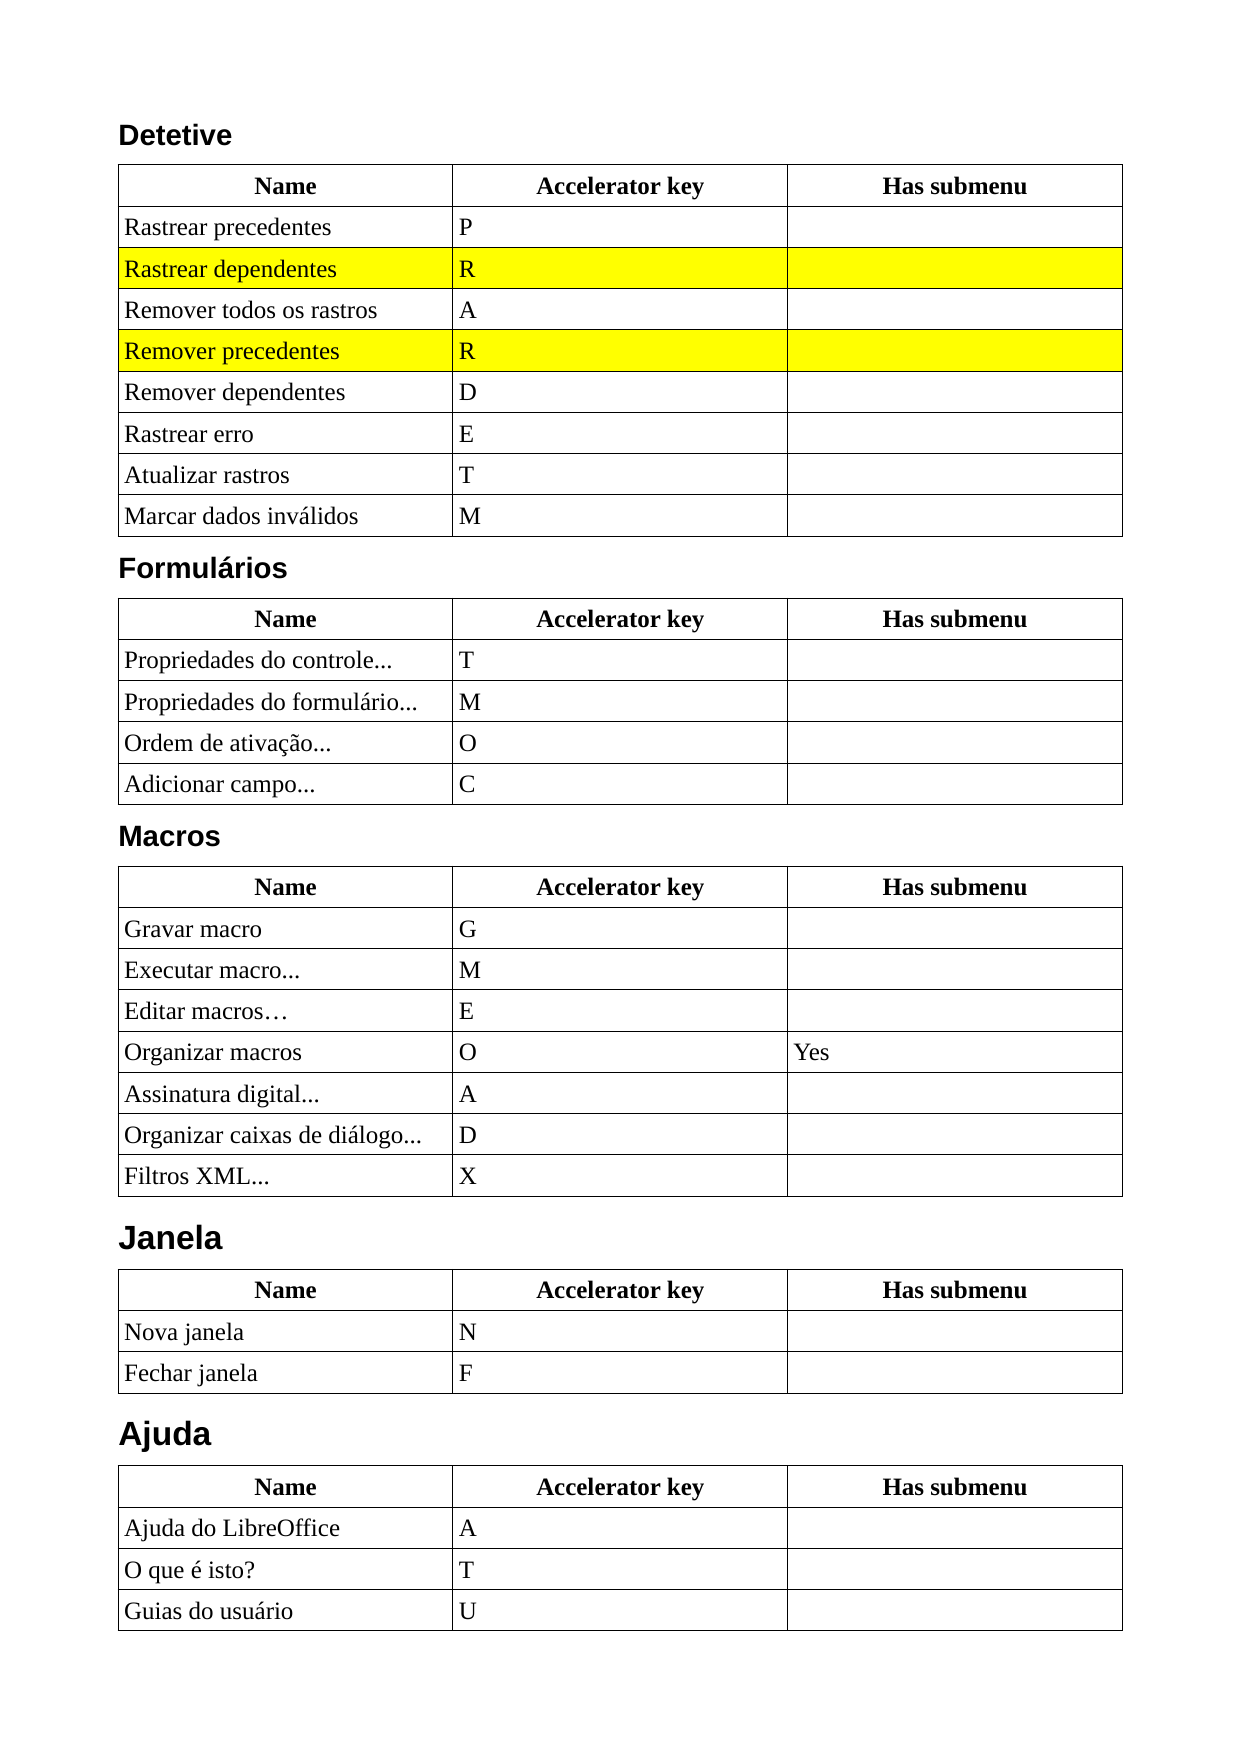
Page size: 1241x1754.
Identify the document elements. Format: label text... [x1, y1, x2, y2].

table_header Name [119, 165, 452, 206]
table_cell [788, 681, 1122, 721]
table_header Has submenu [788, 1270, 1122, 1310]
table_header Accelerator key [453, 165, 787, 206]
table_header Has submenu [788, 165, 1122, 206]
table_header Name [119, 599, 452, 639]
table_cell [788, 1352, 1122, 1392]
table_cell A [453, 289, 787, 329]
table_cell Propriedades do formulário... [119, 681, 452, 721]
table_cell U [453, 1590, 787, 1630]
table_cell O [453, 1032, 787, 1072]
table_cell F [453, 1352, 787, 1392]
table_cell A [453, 1073, 787, 1113]
table_cell M [453, 495, 787, 536]
table_cell Editar macros… [119, 990, 452, 1031]
table_header Has submenu [788, 599, 1122, 639]
table_cell D [453, 1114, 787, 1154]
subtitle Detetive [118, 118, 1122, 152]
table_cell [788, 1590, 1122, 1630]
table_header Name [119, 1270, 452, 1310]
table_cell Fechar janela [119, 1352, 452, 1392]
table_cell [788, 1155, 1122, 1196]
table_cell A [453, 1508, 787, 1548]
table_cell D [453, 372, 787, 412]
table_cell Ordem de ativação... [119, 722, 452, 762]
table_cell [788, 1073, 1122, 1113]
subtitle Janela [118, 1217, 1122, 1256]
table_cell X [453, 1155, 787, 1196]
table_cell Executar macro... [119, 949, 452, 989]
table_cell Marcar dados inválidos [119, 495, 452, 536]
table_cell T [453, 1549, 787, 1589]
table_cell Rastrear precedentes [119, 207, 452, 247]
table_cell [788, 330, 1122, 371]
table_cell Organizar caixas de diálogo... [119, 1114, 452, 1154]
table_cell [788, 722, 1122, 762]
table_cell N [453, 1311, 787, 1351]
table_cell [788, 764, 1122, 804]
table_cell Nova janela [119, 1311, 452, 1351]
table_cell T [453, 640, 787, 680]
table_cell R [453, 330, 787, 371]
table_cell [788, 949, 1122, 989]
table_cell Remover precedentes [119, 330, 452, 371]
table_cell [788, 413, 1122, 453]
subtitle Macros [118, 819, 1122, 853]
table_cell [788, 372, 1122, 412]
table_cell E [453, 413, 787, 453]
table_header Accelerator key [453, 1270, 787, 1310]
table_cell [788, 1508, 1122, 1548]
table_cell Remover todos os rastros [119, 289, 452, 329]
table_cell P [453, 207, 787, 247]
table_cell M [453, 949, 787, 989]
table_cell [788, 990, 1122, 1031]
table_header Has submenu [788, 867, 1122, 907]
table_cell G [453, 908, 787, 948]
table_cell Assinatura digital... [119, 1073, 452, 1113]
table_cell Rastrear erro [119, 413, 452, 453]
table_cell T [453, 454, 787, 494]
table_cell [788, 454, 1122, 494]
table_cell Atualizar rastros [119, 454, 452, 494]
table_cell C [453, 764, 787, 804]
table_cell M [453, 681, 787, 721]
table_cell Yes [788, 1032, 1122, 1072]
table_cell [788, 1549, 1122, 1589]
table_cell E [453, 990, 787, 1031]
table_cell Adicionar campo... [119, 764, 452, 804]
table_header Accelerator key [453, 599, 787, 639]
table_header Name [119, 867, 452, 907]
table_cell [788, 289, 1122, 329]
table_cell Organizar macros [119, 1032, 452, 1072]
table_cell [788, 1311, 1122, 1351]
table_header Accelerator key [453, 867, 787, 907]
table_cell Remover dependentes [119, 372, 452, 412]
table_cell [788, 207, 1122, 247]
table_cell Filtros XML... [119, 1155, 452, 1196]
table_cell Rastrear dependentes [119, 248, 452, 288]
table_cell R [453, 248, 787, 288]
table_cell O [453, 722, 787, 762]
table_cell [788, 248, 1122, 288]
table_cell Ajuda do LibreOffice [119, 1508, 452, 1548]
table_cell O que é isto? [119, 1549, 452, 1589]
table_cell [788, 908, 1122, 948]
table_cell Guias do usuário [119, 1590, 452, 1630]
table_cell [788, 495, 1122, 536]
table_cell [788, 640, 1122, 680]
table_header Name [119, 1466, 452, 1507]
table_header Has submenu [788, 1466, 1122, 1507]
subtitle Formulários [118, 551, 1122, 585]
table_cell Gravar macro [119, 908, 452, 948]
table_header Accelerator key [453, 1466, 787, 1507]
subtitle Ajuda [118, 1414, 1122, 1453]
table_cell Propriedades do controle... [119, 640, 452, 680]
table_cell [788, 1114, 1122, 1154]
